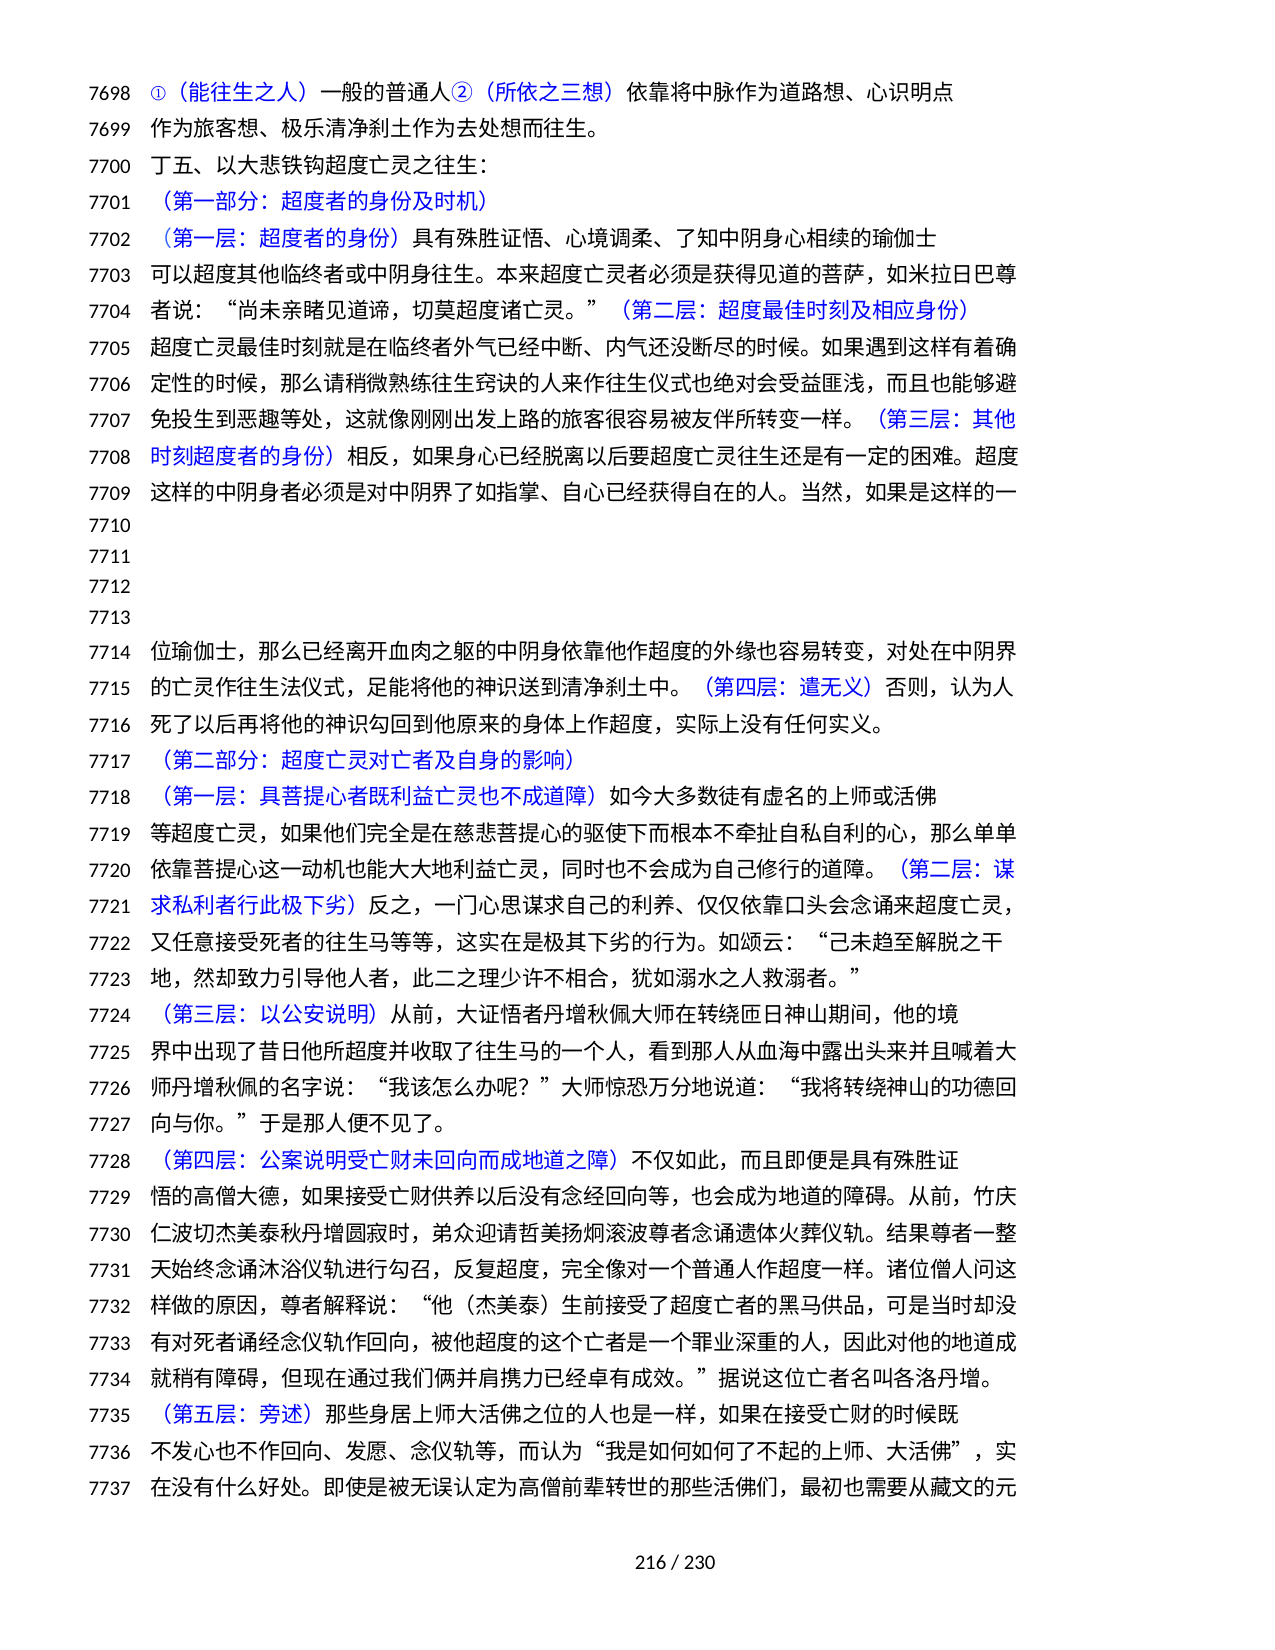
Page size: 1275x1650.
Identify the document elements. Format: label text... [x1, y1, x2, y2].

text 死了以后再将他的神识勾回到他原来的身体上作超度，实际上没有任何实义。 [150, 707, 1200, 738]
text 向与你。”于是那人便不见了。 [150, 1106, 1200, 1138]
text 师丹增秋佩的名字说：“我该怎么办呢？”大师惊恐万分地说道：“我将转绕神山的功德回 [150, 1070, 1200, 1102]
text 样做的原因，尊者解释说：“他（杰美泰）生前接受了超度亡者的黑马供品，可是当时却没 [150, 1288, 1200, 1320]
text 丁五、以大悲铁钩超度亡灵之往生： [150, 148, 1200, 179]
text 位瑜伽士，那么已经离开血肉之躯的中阴身依靠他作超度的外缘也容易转变，对处在中阴界 [150, 634, 1200, 666]
text 就稍有障碍，但现在通过我们俩并肩携力已经卓有成效。”据说这位亡者名叫各洛丹增。 [150, 1361, 1200, 1393]
text （第三层：以公安说明）从前，大证悟者丹增秋佩大师在转绕匝日神山期间，他的境 [150, 997, 1200, 1029]
text ①（能往生之人）一般的普通人②（所依之三想）依靠将中脉作为道路想、心识明点 [150, 75, 1200, 107]
text 悟的高僧大德，如果接受亡财供养以后没有念经回向等，也会成为地道的障碍。从前，竹庆 [150, 1179, 1200, 1211]
text 求私利者行此极下劣）反之，一门心思谋求自己的利养、仅仅依靠口头会念诵来超度亡灵， [150, 888, 1200, 920]
text （第一层：具菩提心者既利益亡灵也不成道障）如今大多数徒有虚名的上师或活佛 [150, 779, 1200, 811]
text 等超度亡灵，如果他们完全是在慈悲菩提心的驱使下而根本不牵扯自私自利的心，那么单单 [150, 816, 1200, 847]
text 超度亡灵最佳时刻就是在临终者外气已经中断、内气还没断尽的时候。如果遇到这样有着确 [150, 329, 1200, 361]
text 又任意接受死者的往生马等等，这实在是极其下劣的行为。如颂云：“己未趋至解脱之干 [150, 925, 1200, 956]
text 天始终念诵沐浴仪轨进行勾召，反复超度，完全像对一个普通人作超度一样。诸位僧人问这 [150, 1252, 1200, 1283]
text 仁波切杰美泰秋丹增圆寂时，弟众迎请哲美扬炯滚波尊者念诵遗体火葬仪轨。结果尊者一整 [150, 1216, 1200, 1247]
text （第一层：超度者的身份）具有殊胜证悟、心境调柔、了知中阴身心相续的瑜伽士 [150, 221, 1200, 252]
text 可以超度其他临终者或中阴身往生。本来超度亡灵者必须是获得见道的菩萨，如米拉日巴尊 [150, 257, 1200, 288]
text 地，然却致力引导他人者，此二之理少许不相合，犹如溺水之人救溺者。” [150, 961, 1200, 993]
text 免投生到恶趣等处，这就像刚刚出发上路的旅客很容易被友伴所转变一样。（第三层：其他 [150, 402, 1200, 434]
text （第四层：公案说明受亡财未回向而成地道之障）不仅如此，而且即便是具有殊胜证 [150, 1143, 1200, 1174]
text 时刻超度者的身份）相反，如果身心已经脱离以后要超度亡灵往生还是有一定的困难。超度 [150, 439, 1200, 470]
text （第五层：旁述）那些身居上师大活佛之位的人也是一样，如果在接受亡财的时候既 [150, 1397, 1200, 1429]
text 的亡灵作往生法仪式，足能将他的神识送到清净刹土中。（第四层：遣无义）否则，认为人 [150, 670, 1200, 702]
text 不发心也不作回向、发愿、念仪轨等，而认为“我是如何如何了不起的上师、大活佛”，实 [150, 1434, 1200, 1465]
text 定性的时候，那么请稍微熟练往生窍诀的人来作往生仪式也绝对会受益匪浅，而且也能够避 [150, 366, 1200, 398]
text （第二部分：超度亡灵对亡者及自身的影响） [150, 743, 1200, 774]
text 界中出现了昔日他所超度并收取了往生马的一个人，看到那人从血海中露出头来并且喊着大 [150, 1034, 1200, 1065]
text 这样的中阴身者必须是对中阴界了如指掌、自心已经获得自在的人。当然，如果是这样的一 [150, 475, 1200, 507]
text 依靠菩提心这一动机也能大大地利益亡灵，同时也不会成为自己修行的道障。（第二层：谋 [150, 852, 1200, 884]
text 在没有什么好处。即使是被无误认定为高僧前辈转世的那些活佛们，最初也需要从藏文的元 [150, 1470, 1200, 1502]
text 有对死者诵经念仪轨作回向，被他超度的这个亡者是一个罪业深重的人，因此对他的地道成 [150, 1324, 1200, 1356]
text （第一部分：超度者的身份及时机） [150, 184, 1200, 216]
text 作为旅客想、极乐清净刹土作为去处想而往生。 [150, 111, 1200, 143]
text 者说：“尚未亲睹见道谛，切莫超度诸亡灵。”（第二层：超度最佳时刻及相应身份） [150, 293, 1200, 325]
